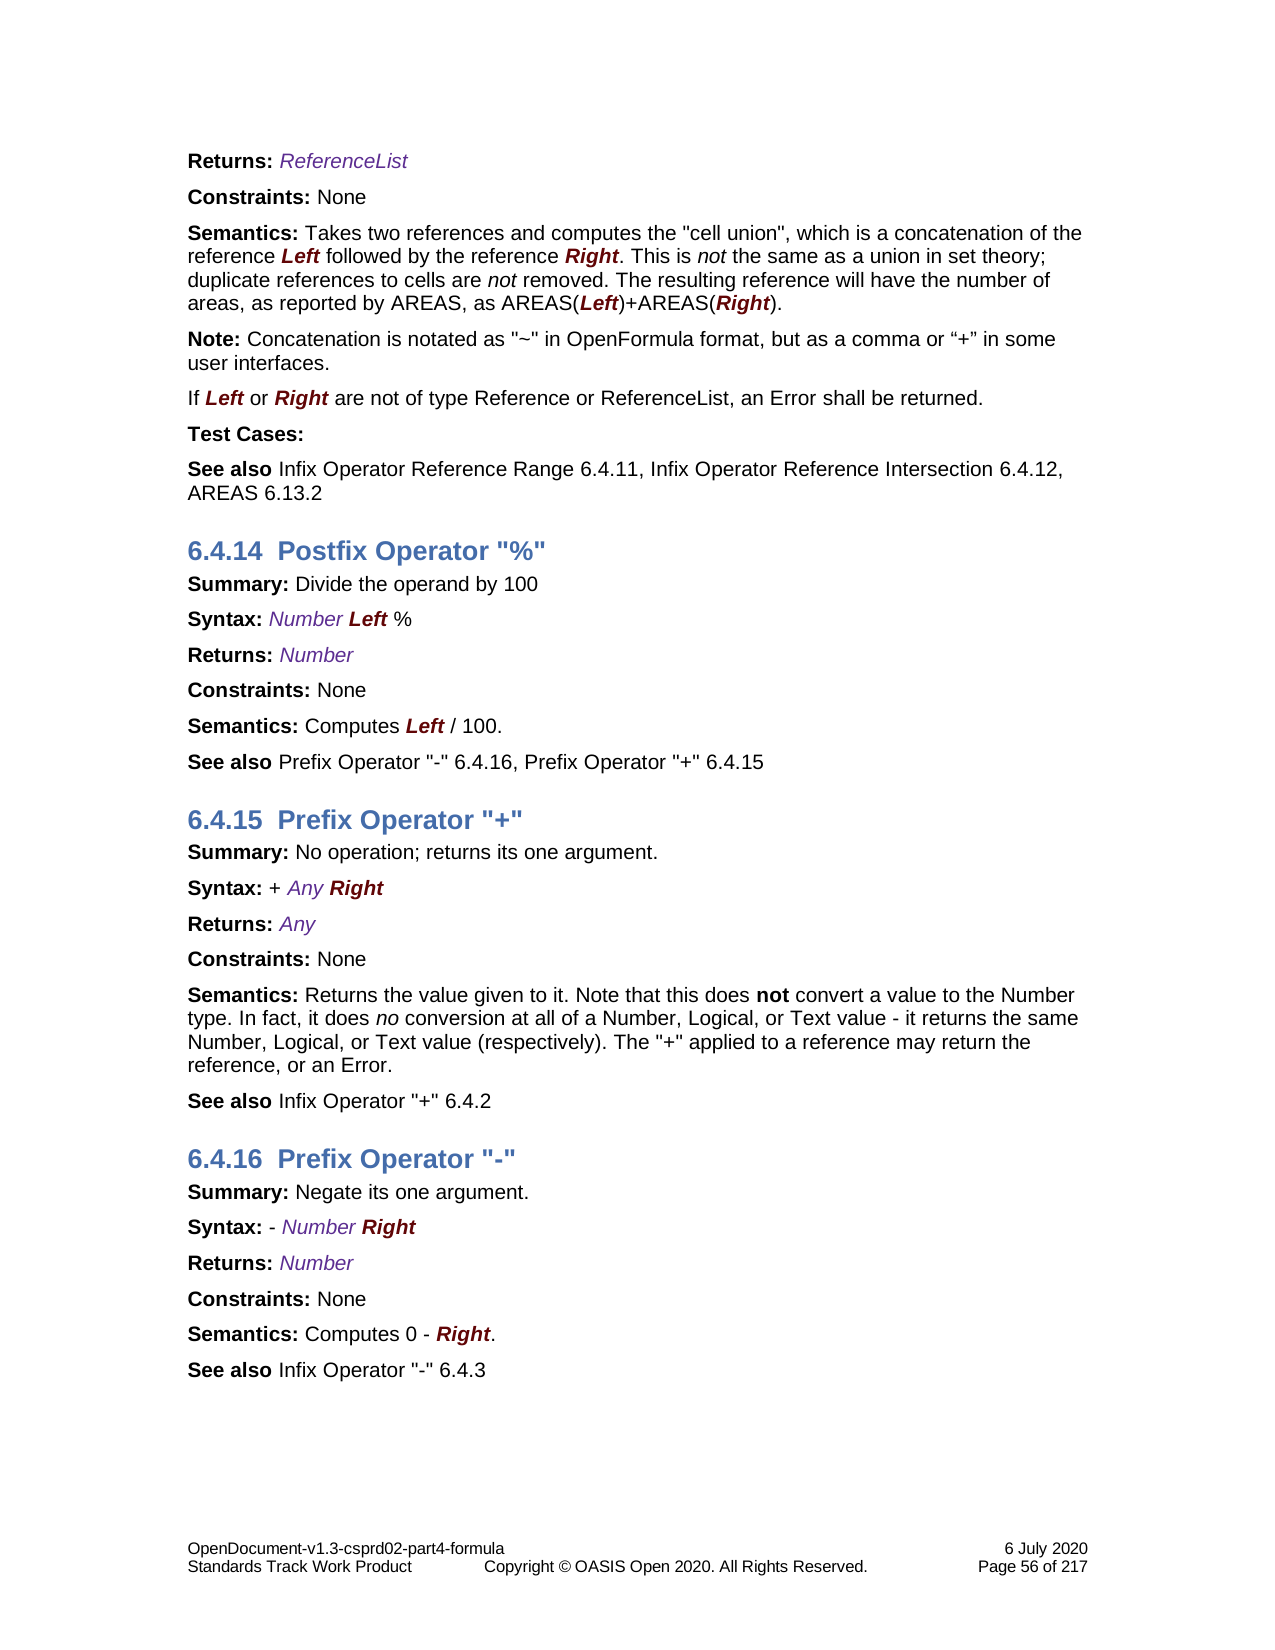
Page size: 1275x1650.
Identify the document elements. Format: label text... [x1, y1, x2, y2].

text Summary: No operation; returns its one argument. [187, 841, 1088, 864]
text Constraints: None [187, 679, 1088, 702]
text Returns: Number [187, 643, 1088, 667]
text Returns: Any [187, 912, 1088, 936]
text Returns: Number [187, 1251, 1088, 1275]
text Semantics: Computes 0 - Right. [187, 1323, 1088, 1346]
text Returns: ReferenceList [187, 150, 1088, 173]
text See also Infix Operator "-" 6.4.3 [187, 1358, 1088, 1382]
text Test Cases: [187, 422, 1088, 446]
text Constraints: None [187, 948, 1088, 971]
text Summary: Divide the operand by 100 [187, 572, 1088, 596]
text If Left or Right are not of type Reference or ReferenceList, an Error shall be returned. [187, 387, 1088, 410]
subtitle Prefix Operator "+" [187, 805, 1088, 835]
text See also Infix Operator Reference Range 6.4.11, Infix Operator Reference Intersection 6.4.12, AREAS 6.13.2 [187, 458, 1088, 505]
subtitle Prefix Operator "-" [187, 1144, 1088, 1174]
text Syntax: - Number Right [187, 1216, 1088, 1239]
text Semantics: Takes two references and computes the "cell union", which is a concatenation of the reference Left followed by the reference Right. This is not the same as a union in set theory; duplicate references to cells are not removed. The resulting reference will have the number of areas, as reported by AREAS, as AREAS(Left)+AREAS(Right). [187, 221, 1088, 315]
text See also Infix Operator "+" 6.4.2 [187, 1089, 1088, 1113]
subtitle Postfix Operator "%" [187, 536, 1088, 566]
text Semantics: Returns the value given to it. Note that this does not convert a value to the Number type. In fact, it does no conversion at all of a Number, Logical, or Text value - it returns the same Number, Logical, or Text value (respectively). The "+" applied to a reference may return the reference, or an Error. [187, 983, 1088, 1077]
text Semantics: Computes Left / 100. [187, 714, 1088, 738]
text Constraints: None [187, 186, 1088, 209]
text Syntax: + Any Right [187, 876, 1088, 900]
text Syntax: Number Left % [187, 608, 1088, 631]
text Constraints: None [187, 1287, 1088, 1311]
text See also Prefix Operator "-" 6.4.16, Prefix Operator "+" 6.4.15 [187, 750, 1088, 774]
text Summary: Negate its one argument. [187, 1180, 1088, 1204]
text Note: Concatenation is notated as "~" in OpenFormula format, but as a comma or “+” in some user interfaces. [187, 327, 1088, 374]
